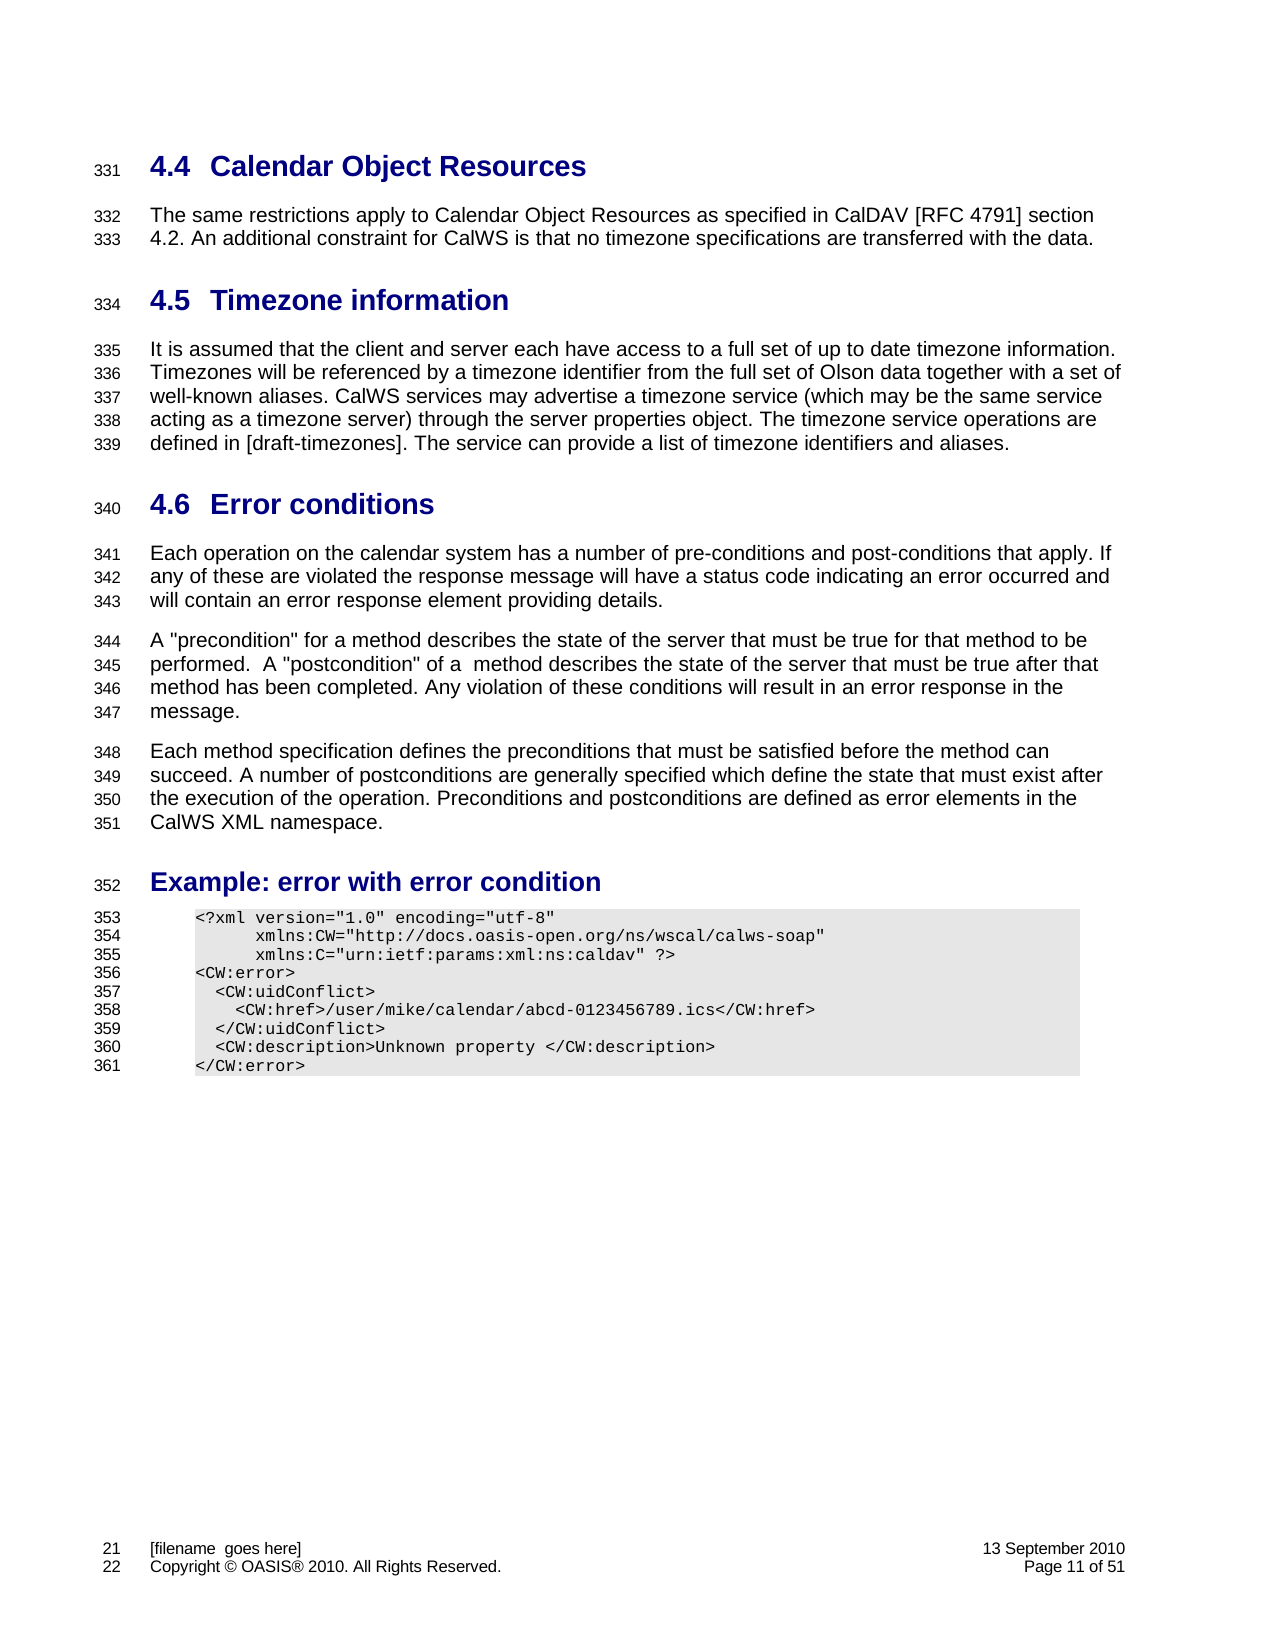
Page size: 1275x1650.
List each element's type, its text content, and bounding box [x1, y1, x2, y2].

subtitle Example: error with error condition [150, 867, 1125, 897]
text <CW:description>Unknown property </CW:description> [195, 1039, 1080, 1058]
text </CW:error> [195, 1058, 1080, 1076]
text <CW:error> [195, 965, 1080, 984]
text <CW:uidConflict> [195, 984, 1080, 1002]
subtitle Calendar Object Resources [150, 150, 1125, 182]
text Each operation on the calendar system has a number of pre-conditions and post-conditions that apply. If any of these are violated the response message will have a status code indicating an error occurred and will contain an error response element providing details. [150, 541, 1125, 612]
subtitle Timezone information [150, 284, 1125, 316]
text <?xml version="1.0" encoding="utf-8" [195, 909, 1080, 928]
text <CW:href>/user/mike/calendar/abcd-0123456789.ics</CW:href> [195, 1002, 1080, 1021]
text It is assumed that the client and server each have access to a full set of up to date timezone information. Timezones will be referenced by a timezone identifier from the full set of Olson data together with a set of well-known aliases. CalWS services may advertise a timezone service (which may be the same service acting as a timezone server) through the server properties object. The timezone service operations are defined in [draft-timezones]. The service can provide a list of timezone identifiers and aliases. [150, 337, 1125, 455]
subtitle Error conditions [150, 488, 1125, 521]
text A "precondition" for a method describes the state of the server that must be true for that method to be performed. A "postcondition" of a method describes the state of the server that must be true after that method has been completed. Any violation of these conditions will result in an error response in the message. [150, 629, 1125, 723]
text The same restrictions apply to Calendar Object Resources as specified in CalDAV [RFC 4791] section 4.2. An additional constraint for CalWS is that no timezone specifications are transferred with the data. [150, 203, 1125, 250]
text xmlns:C="urn:ietf:params:xml:ns:caldav" ?> [195, 947, 1080, 965]
text </CW:uidConflict> [195, 1021, 1080, 1039]
text xmlns:CW="http://docs.oasis-open.org/ns/wscal/calws-soap" [195, 928, 1080, 947]
text Each method specification defines the preconditions that must be satisfied before the method can succeed. A number of postconditions are generally specified which define the state that must exist after the execution of the operation. Preconditions and postconditions are defined as error elements in the CalWS XML namespace. [150, 739, 1125, 834]
